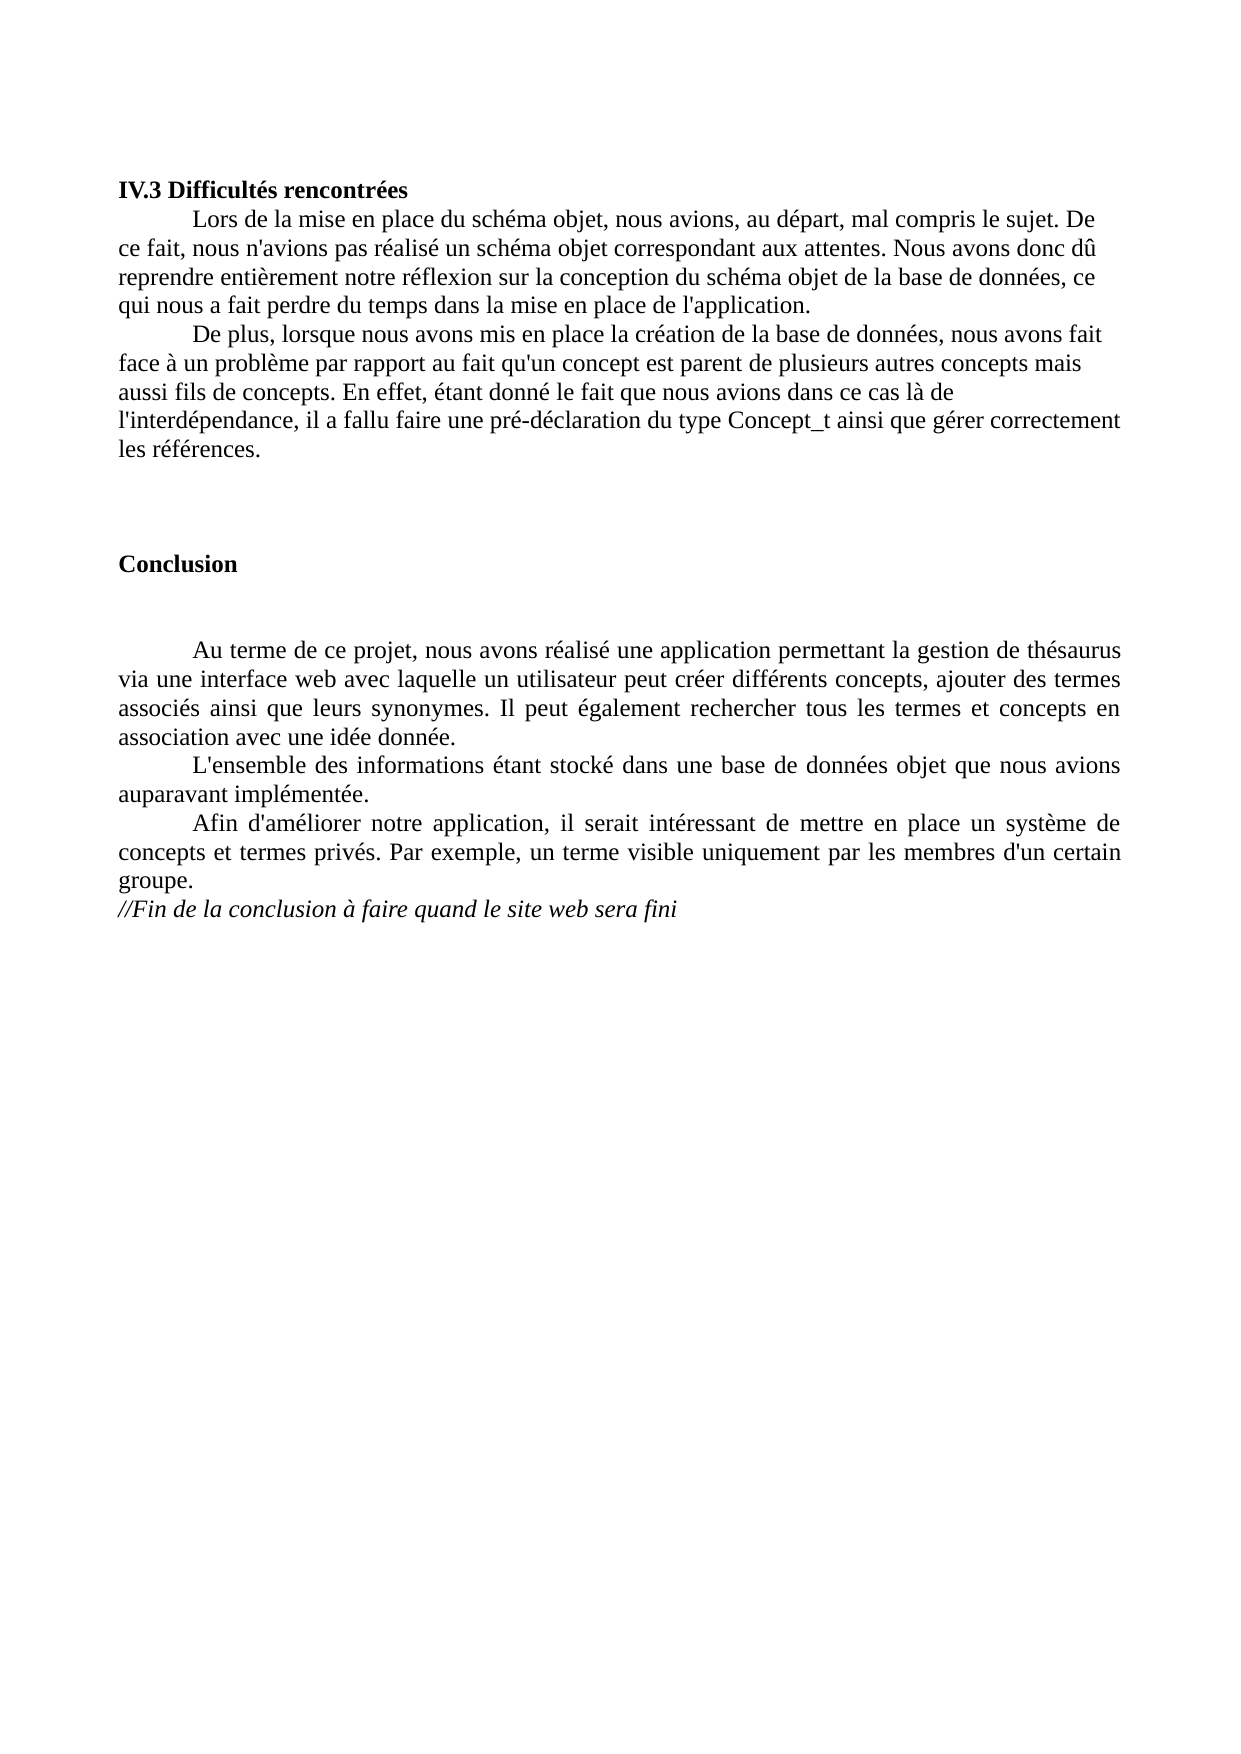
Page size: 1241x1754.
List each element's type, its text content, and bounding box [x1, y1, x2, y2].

text De plus, lorsque nous avons mis en place la création de la base de données, nous avons fait face à un problème par rapport au fait qu'un concept est parent de plusieurs autres concepts mais aussi fils de concepts. En effet, étant donné le fait que nous avions dans ce cas là de l'interdépendance, il a fallu faire une pré-déclaration du type Concept_t ainsi que gérer correctement les références. [118, 319, 1122, 463]
text Afin d'améliorer notre application, il serait intéressant de mettre en place un système de concepts et termes privés. Par exemple, un terme visible uniquement par les membres d'un certain groupe. [118, 808, 1122, 894]
text Conclusion [118, 549, 1122, 578]
text IV.3 Difficultés rencontrées [118, 176, 1122, 204]
text Au terme de ce projet, nous avons réalisé une application permettant la gestion de thésaurus via une interface web avec laquelle un utilisateur peut créer différents concepts, ajouter des termes associés ainsi que leurs synonymes. Il peut également rechercher tous les termes et concepts en association avec une idée donnée. [118, 636, 1122, 751]
text //Fin de la conclusion à faire quand le site web sera fini [118, 894, 1122, 923]
text Lors de la mise en place du schéma objet, nous avions, au départ, mal compris le sujet. De ce fait, nous n'avions pas réalisé un schéma objet correspondant aux attentes. Nous avons donc dû reprendre entièrement notre réflexion sur la conception du schéma objet de la base de données, ce qui nous a fait perdre du temps dans la mise en place de l'application. [118, 204, 1122, 319]
text L'ensemble des informations étant stocké dans une base de données objet que nous avions auparavant implémentée. [118, 751, 1122, 808]
